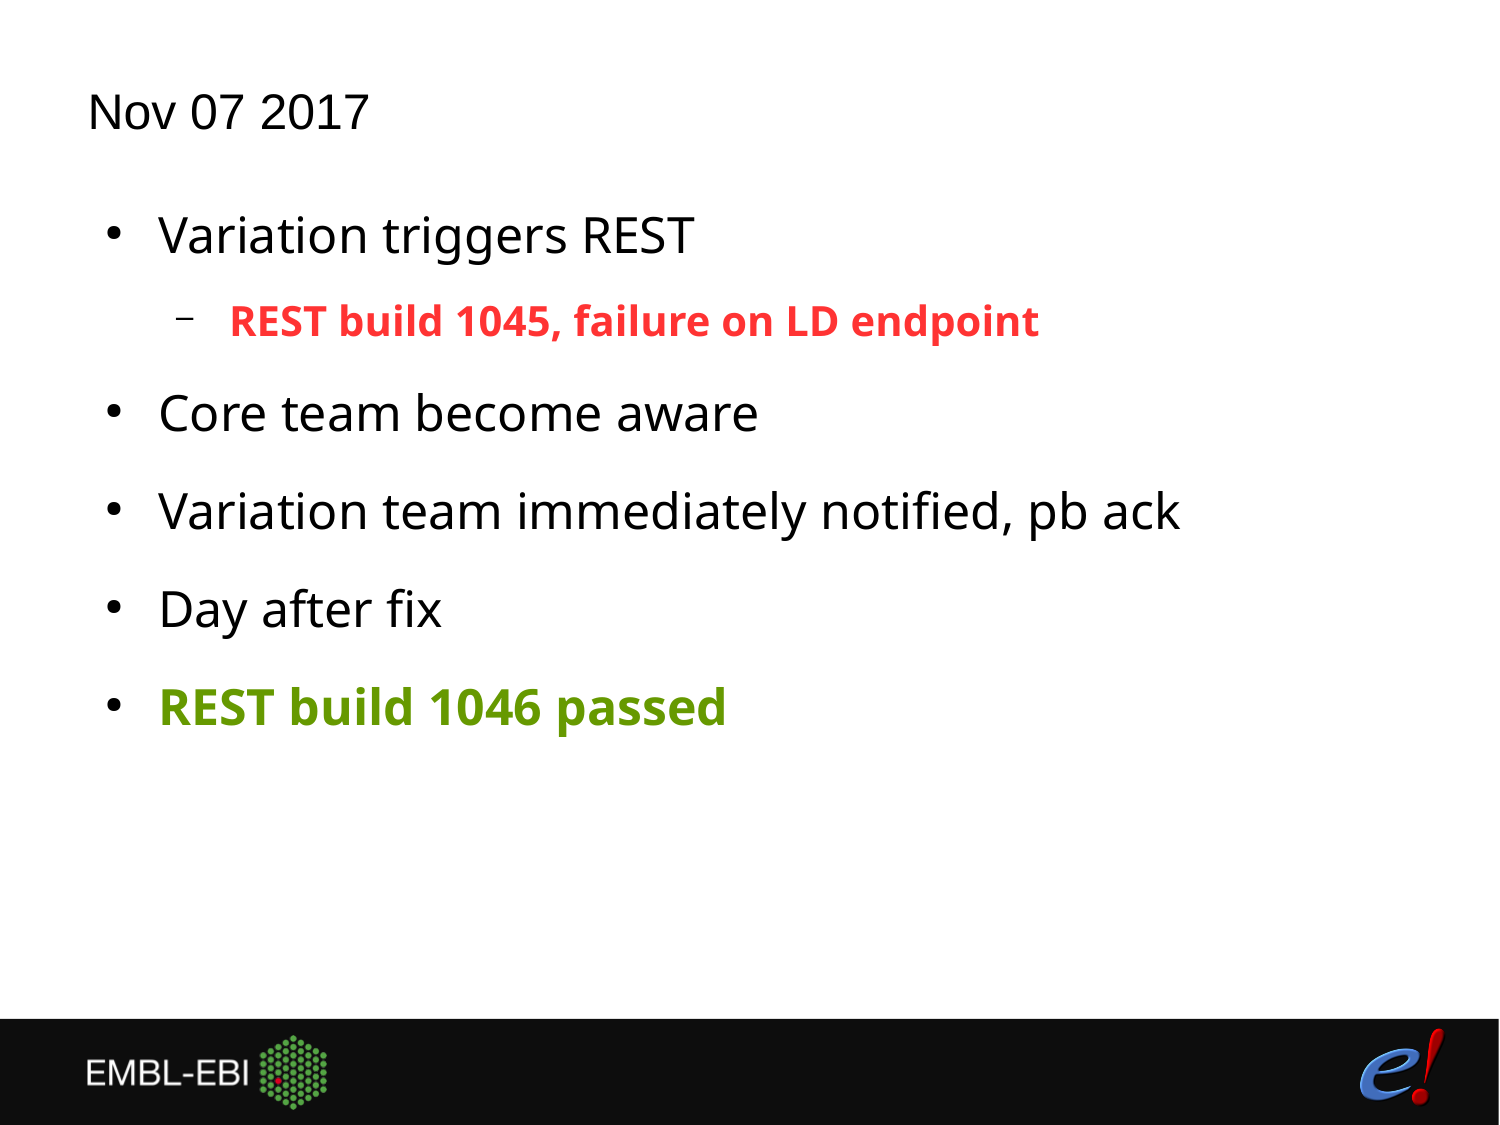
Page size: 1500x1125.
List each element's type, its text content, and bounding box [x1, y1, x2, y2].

picture [87, 1035, 327, 1110]
picture [1357, 1026, 1448, 1112]
title Nov 07 2017 [87, 50, 1425, 175]
list Variation triggers REST REST build 1045, failure on LD endpoint Core team become aware Variation team immediately notified, pb ack Day after fix REST build 1046 passed [87, 200, 1425, 914]
